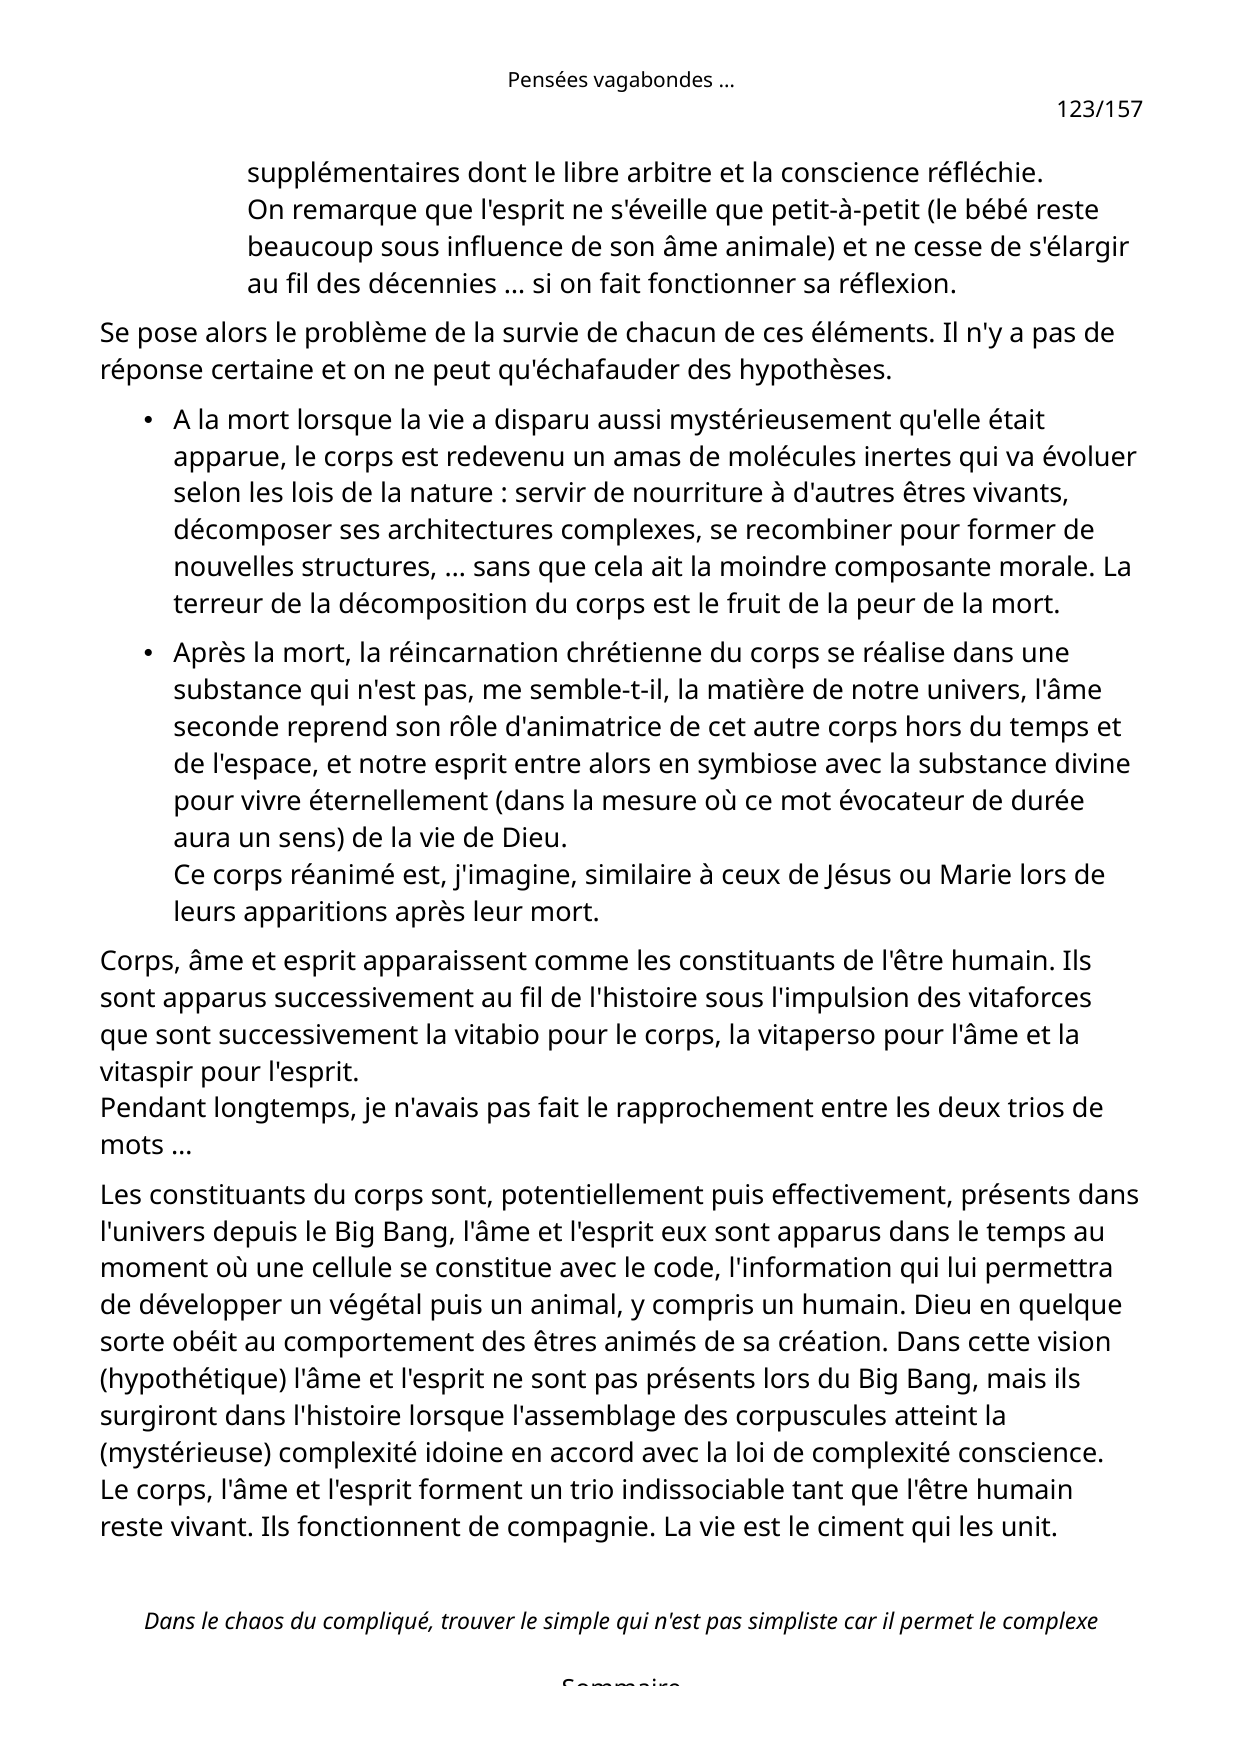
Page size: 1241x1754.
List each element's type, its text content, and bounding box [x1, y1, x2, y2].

list Après la mort, la réincarnation chrétienne du corps se réalise dans une substance qui n'est pas, me semble-t-il, la matière de notre univers, l'âme seconde reprend son rôle d'animatrice de cet autre corps hors du temps et de l'espace, et notre esprit entre alors en symbiose avec la substance divine pour vivre éternellement (dans la mesure où ce mot évocateur de durée aura un sens) de la vie de Dieu. Ce corps réanimé est, j'imagine, similaire à ceux de Jésus ou Marie lors de leurs apparitions après leur mort. [144, 634, 1143, 929]
text Se pose alors le problème de la survie de chacun de ces éléments. Il n'y a pas de réponse certaine et on ne peut qu'échafauder des hypothèses. [99, 314, 1143, 388]
list A la mort lorsque la vie a disparu aussi mystérieusement qu'elle était apparue, le corps est redevenu un amas de molécules inertes qui va évoluer selon les lois de la nature : servir de nourriture à d'autres êtres vivants, décomposer ses architectures complexes, se recombiner pour former de nouvelles structures, … sans que cela ait la moindre composante morale. La terreur de la décomposition du corps est le fruit de la peur de la mort. [144, 400, 1143, 621]
text Corps, âme et esprit apparaissent comme les constituants de l'être humain. Ils sont apparus successivement au fil de l'histoire sous l'impulsion des vitaforces que sont successivement la vitabio pour le corps, la vitaperso pour l'âme et la vitaspir pour l'esprit. Pendant longtemps, je n'avais pas fait le rapprochement entre les deux trios de mots … [99, 941, 1143, 1163]
list supplémentaires dont le libre arbitre et la conscience réfléchie. On remarque que l'esprit ne s'éveille que petit-à-petit (le bébé reste beaucoup sous influence de son âme animale) et ne cesse de s'élargir au fil des décennies … si on fait fonctionner sa réflexion. [217, 154, 1143, 301]
text Les constituants du corps sont, potentiellement puis effectivement, présents dans l'univers depuis le Big Bang, l'âme et l'esprit eux sont apparus dans le temps au moment où une cellule se constitue avec le code, l'information qui lui permettra de développer un végétal puis un animal, y compris un humain. Dieu en quelque sorte obéit au comportement des êtres animés de sa création. Dans cette vision (hypothétique) l'âme et l'esprit ne sont pas présents lors du Big Bang, mais ils surgiront dans l'histoire lorsque l'assemblage des corpuscules atteint la (mystérieuse) complexité idoine en accord avec la loi de complexité conscience. Le corps, l'âme et l'esprit forment un trio indissociable tant que l'être humain reste vivant. Ils fonctionnent de compagnie. La vie est le ciment qui les unit. [99, 1175, 1143, 1544]
